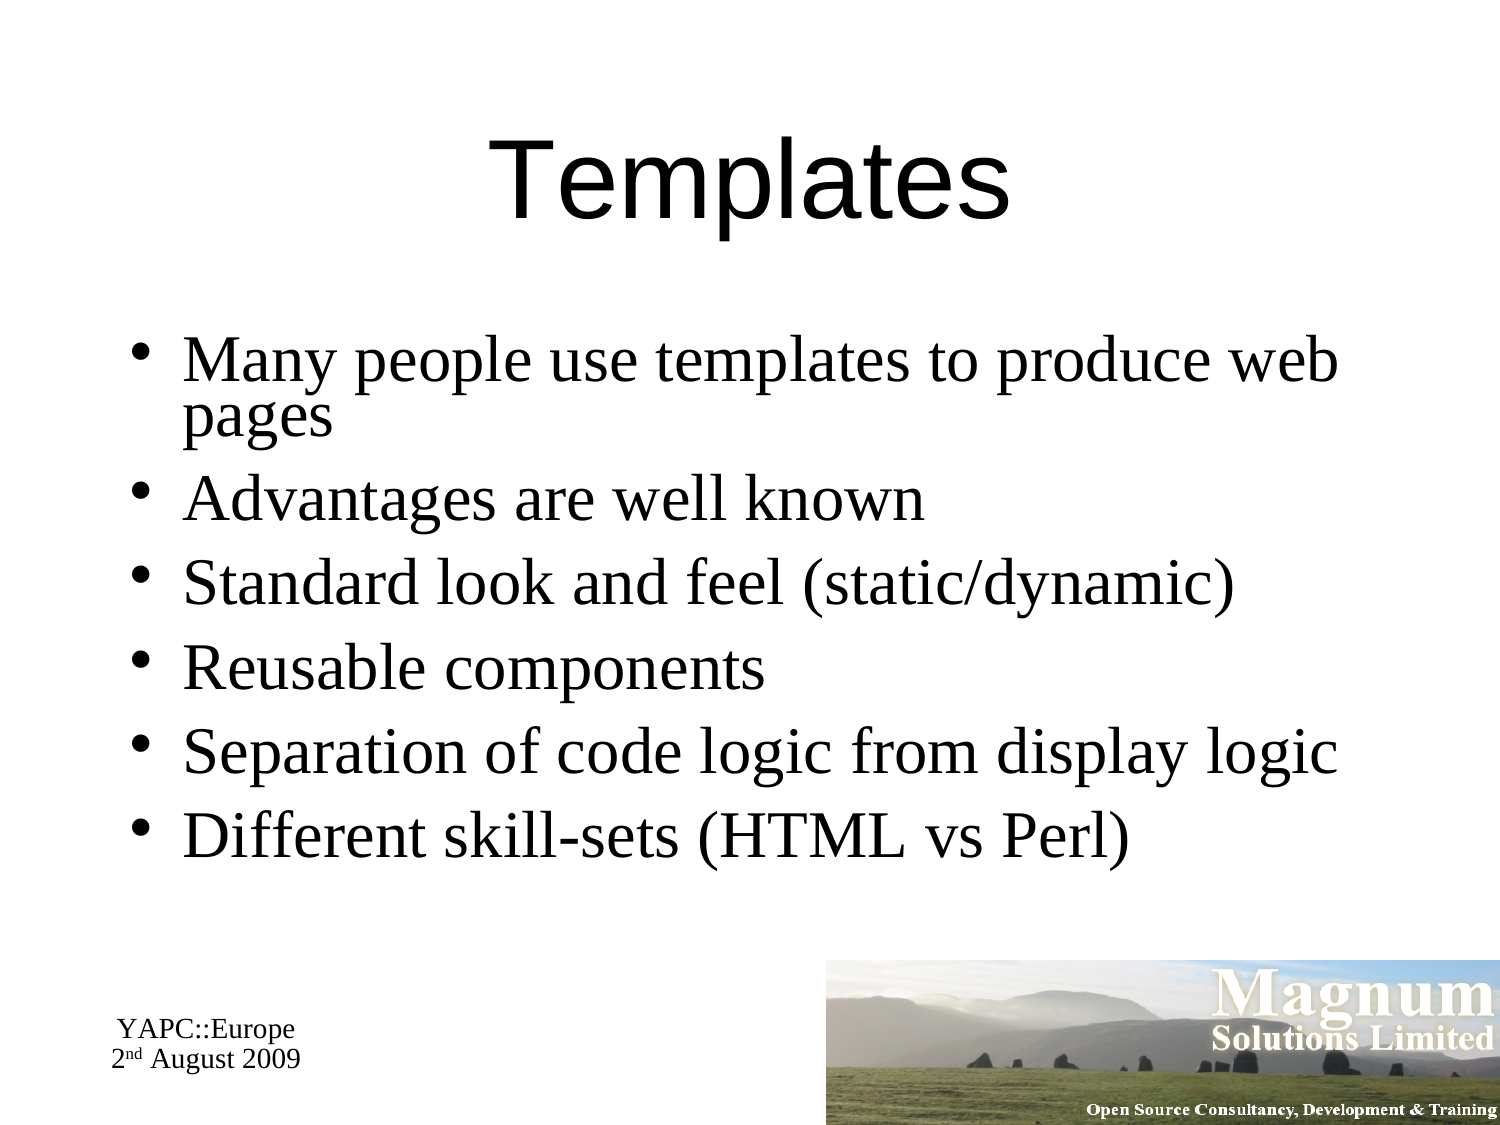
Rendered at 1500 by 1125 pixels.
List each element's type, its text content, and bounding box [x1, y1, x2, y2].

picture [826, 960, 1500, 1125]
title Templates [112, 62, 1388, 250]
list Many people use templates to produce web pages Advantages are well known Standard look and feel (static/dynamic) Reusable components Separation of code logic from display logic Different skill-sets (HTML vs Perl) [112, 337, 1388, 889]
